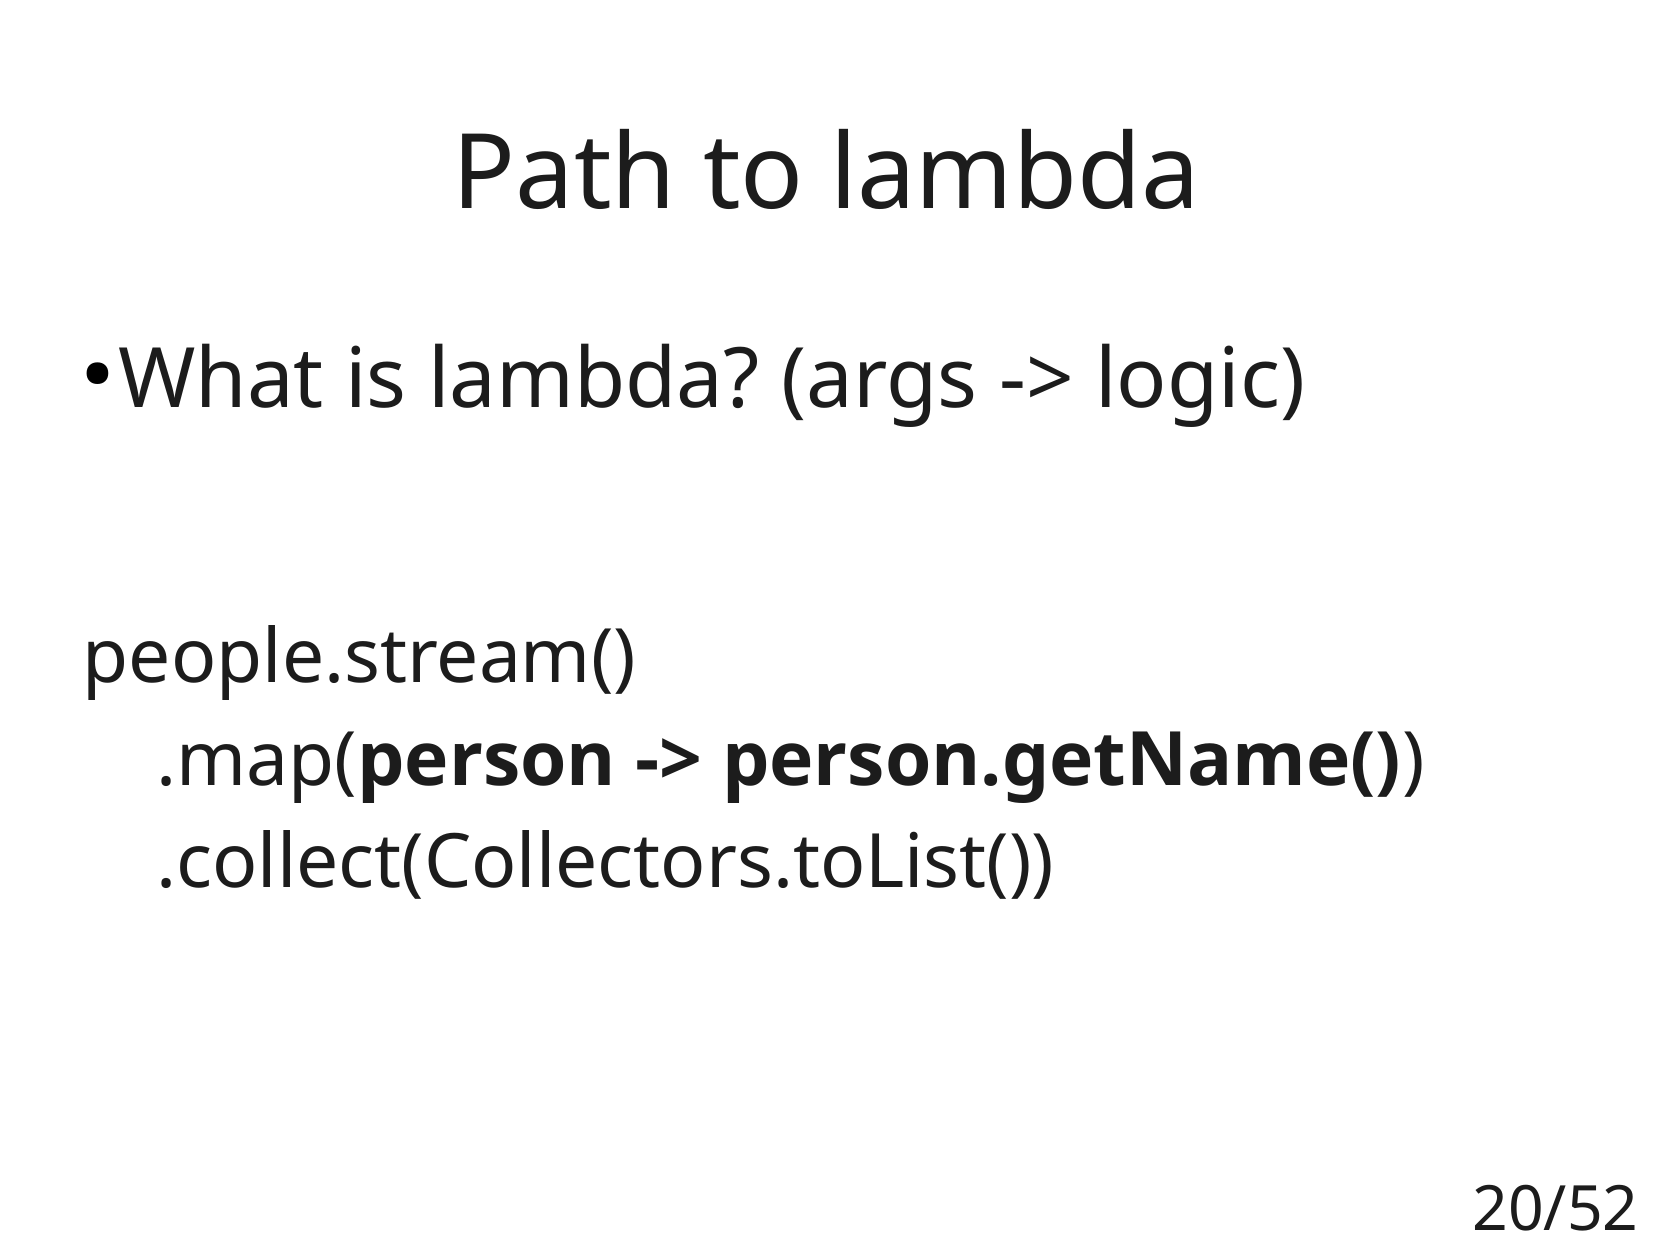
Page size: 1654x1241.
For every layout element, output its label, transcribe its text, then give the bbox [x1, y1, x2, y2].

subtitle What is lambda? (args -> logic) people.stream() .map(person -> person.getName()) .collect(Collectors.toList()) [82, 290, 1571, 1109]
title Path to lambda [82, 64, 1571, 272]
text_box <numer>/52 [1071, 1155, 1654, 1241]
